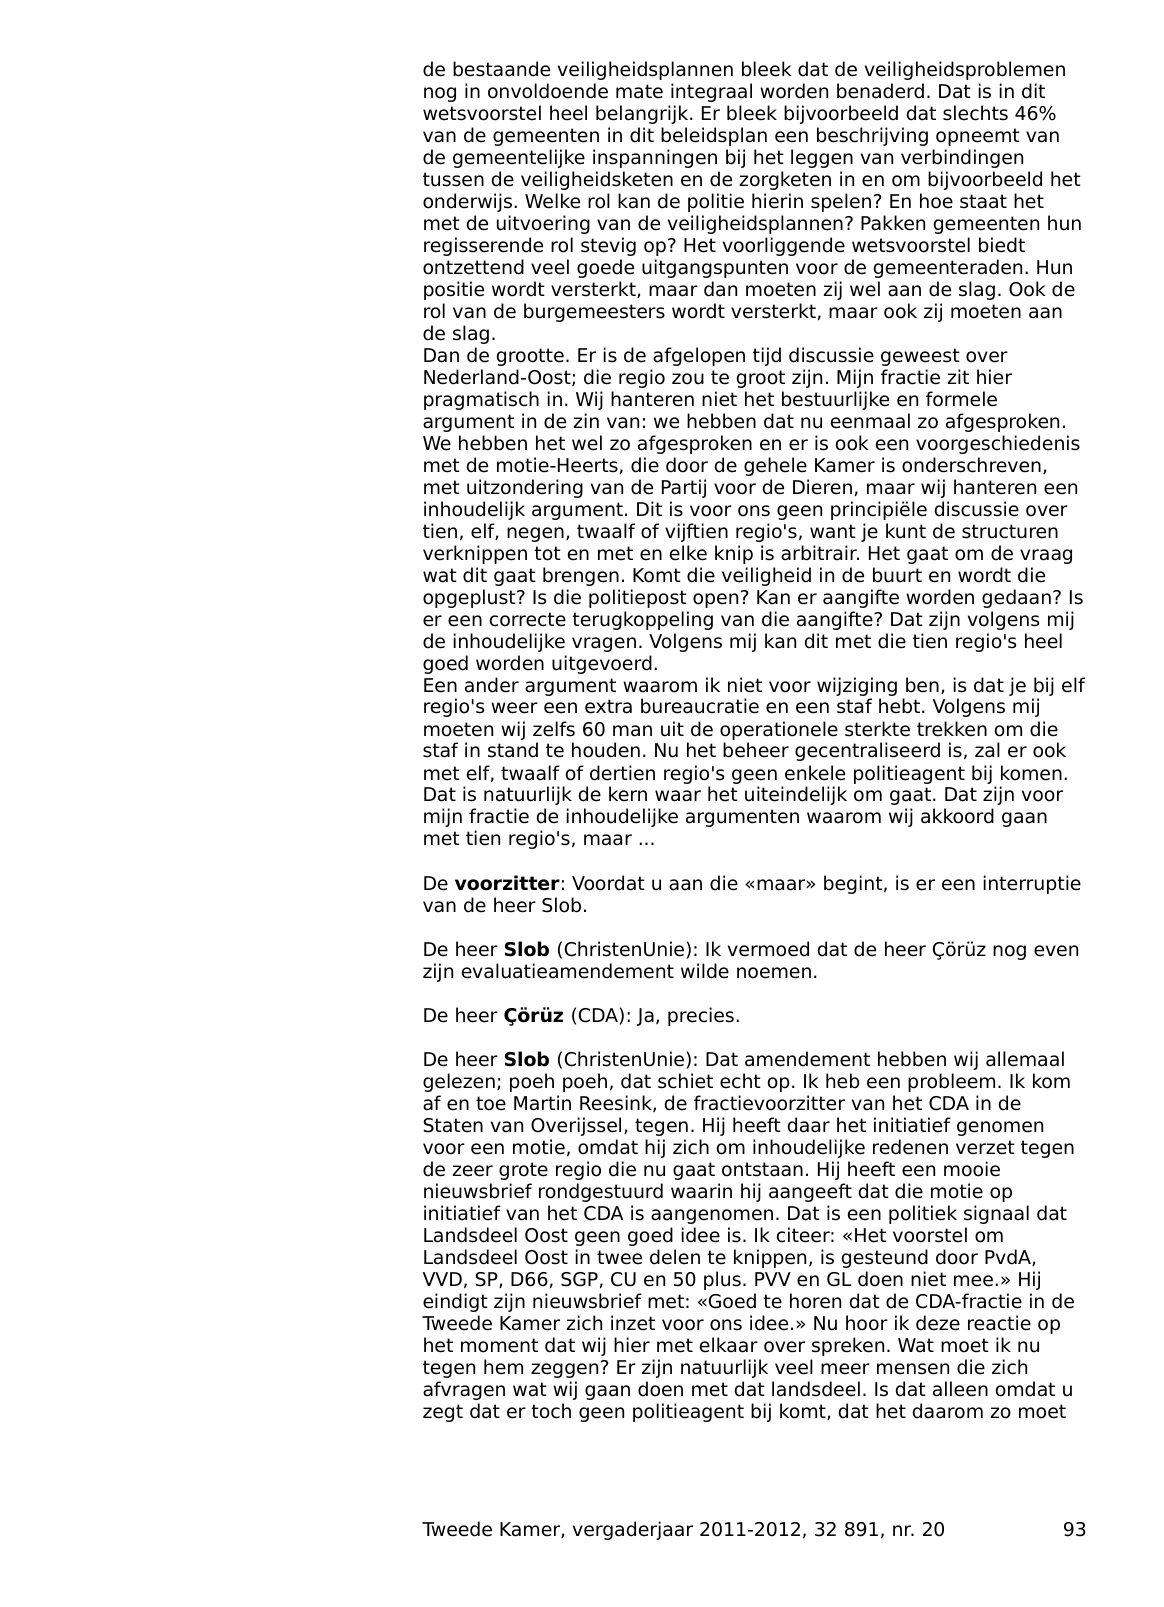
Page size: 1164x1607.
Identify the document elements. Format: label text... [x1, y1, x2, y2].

text De heer Slob (ChristenUnie): Dat amendement hebben wij allemaal gelezen; poeh poeh, dat schiet echt op. Ik heb een probleem. Ik kom af en toe Martin Reesink, de fractievoorzitter van het CDA in de Staten van Overijssel, tegen. Hij heeft daar het initiatief genomen voor een motie, omdat hij zich om inhoudelijke redenen verzet tegen de zeer grote regio die nu gaat ontstaan. Hij heeft een mooie nieuwsbrief rondgestuurd waarin hij aangeeft dat die motie op initiatief van het CDA is aangenomen. Dat is een politiek signaal dat Landsdeel Oost geen goed idee is. Ik citeer: «Het voorstel om Landsdeel Oost in twee delen te knippen, is gesteund door PvdA, VVD, SP, D66, SGP, CU en 50 plus. PVV en GL doen niet mee.» Hij eindigt zijn nieuwsbrief met: «Goed te horen dat de CDA-fractie in de Tweede Kamer zich inzet voor ons idee.» Nu hoor ik deze reactie op het moment dat wij hier met elkaar over spreken. Wat moet ik nu tegen hem zeggen? Er zijn natuurlijk veel meer mensen die zich afvragen wat wij gaan doen met dat landsdeel. Is dat alleen omdat u zegt dat er toch geen politieagent bij komt, dat het daarom zo moet [422, 1049, 1087, 1423]
text De heer Slob (ChristenUnie): Ik vermoed dat de heer Çörüz nog even zijn evaluatieamendement wilde noemen. [422, 939, 1087, 983]
text De heer Çörüz (CDA): Ja, precies. [422, 1005, 1087, 1027]
text Een ander argument waarom ik niet voor wijziging ben, is dat je bij elf regio's weer een extra bureaucratie en een staf hebt. Volgens mij moeten wij zelfs 60 man uit de operationele sterkte trekken om die staf in stand te houden. Nu het beheer gecentraliseerd is, zal er ook met elf, twaalf of dertien regio's geen enkele politieagent bij komen. Dat is natuurlijk de kern waar het uiteindelijk om gaat. Dat zijn voor mijn fractie de inhoudelijke argumenten waarom wij akkoord gaan met tien regio's, maar ... [422, 674, 1087, 850]
text Dan de grootte. Er is de afgelopen tijd discussie geweest over Nederland-Oost; die regio zou te groot zijn. Mijn fractie zit hier pragmatisch in. Wij hanteren niet het bestuurlijke en formele argument in de zin van: we hebben dat nu eenmaal zo afgesproken. We hebben het wel zo afgesproken en er is ook een voorgeschiedenis met de motie-Heerts, die door de gehele Kamer is onderschreven, met uitzondering van de Partij voor de Dieren, maar wij hanteren een inhoudelijk argument. Dit is voor ons geen principiële discussie over tien, elf, negen, twaalf of vijftien regio's, want je kunt de structuren verknippen tot en met en elke knip is arbitrair. Het gaat om de vraag wat dit gaat brengen. Komt die veiligheid in de buurt en wordt die opgeplust? Is die politiepost open? Kan er aangifte worden gedaan? Is er een correcte terugkoppeling van die aangifte? Dat zijn volgens mij de inhoudelijke vragen. Volgens mij kan dit met die tien regio's heel goed worden uitgevoerd. [422, 345, 1087, 674]
text de bestaande veiligheidsplannen bleek dat de veiligheidsproblemen nog in onvoldoende mate integraal worden benaderd. Dat is in dit wetsvoorstel heel belangrijk. Er bleek bijvoorbeeld dat slechts 46% van de gemeenten in dit beleidsplan een beschrijving opneemt van de gemeentelijke inspanningen bij het leggen van verbindingen tussen de veiligheidsketen en de zorgketen in en om bijvoorbeeld het onderwijs. Welke rol kan de politie hierin spelen? En hoe staat het met de uitvoering van de veiligheidsplannen? Pakken gemeenten hun regisserende rol stevig op? Het voorliggende wetsvoorstel biedt ontzettend veel goede uitgangspunten voor de gemeenteraden. Hun positie wordt versterkt, maar dan moeten zij wel aan de slag. Ook de rol van de burgemeesters wordt versterkt, maar ook zij moeten aan de slag. [422, 59, 1087, 345]
text De voorzitter: Voordat u aan die «maar» begint, is er een interruptie van de heer Slob. [422, 872, 1087, 916]
